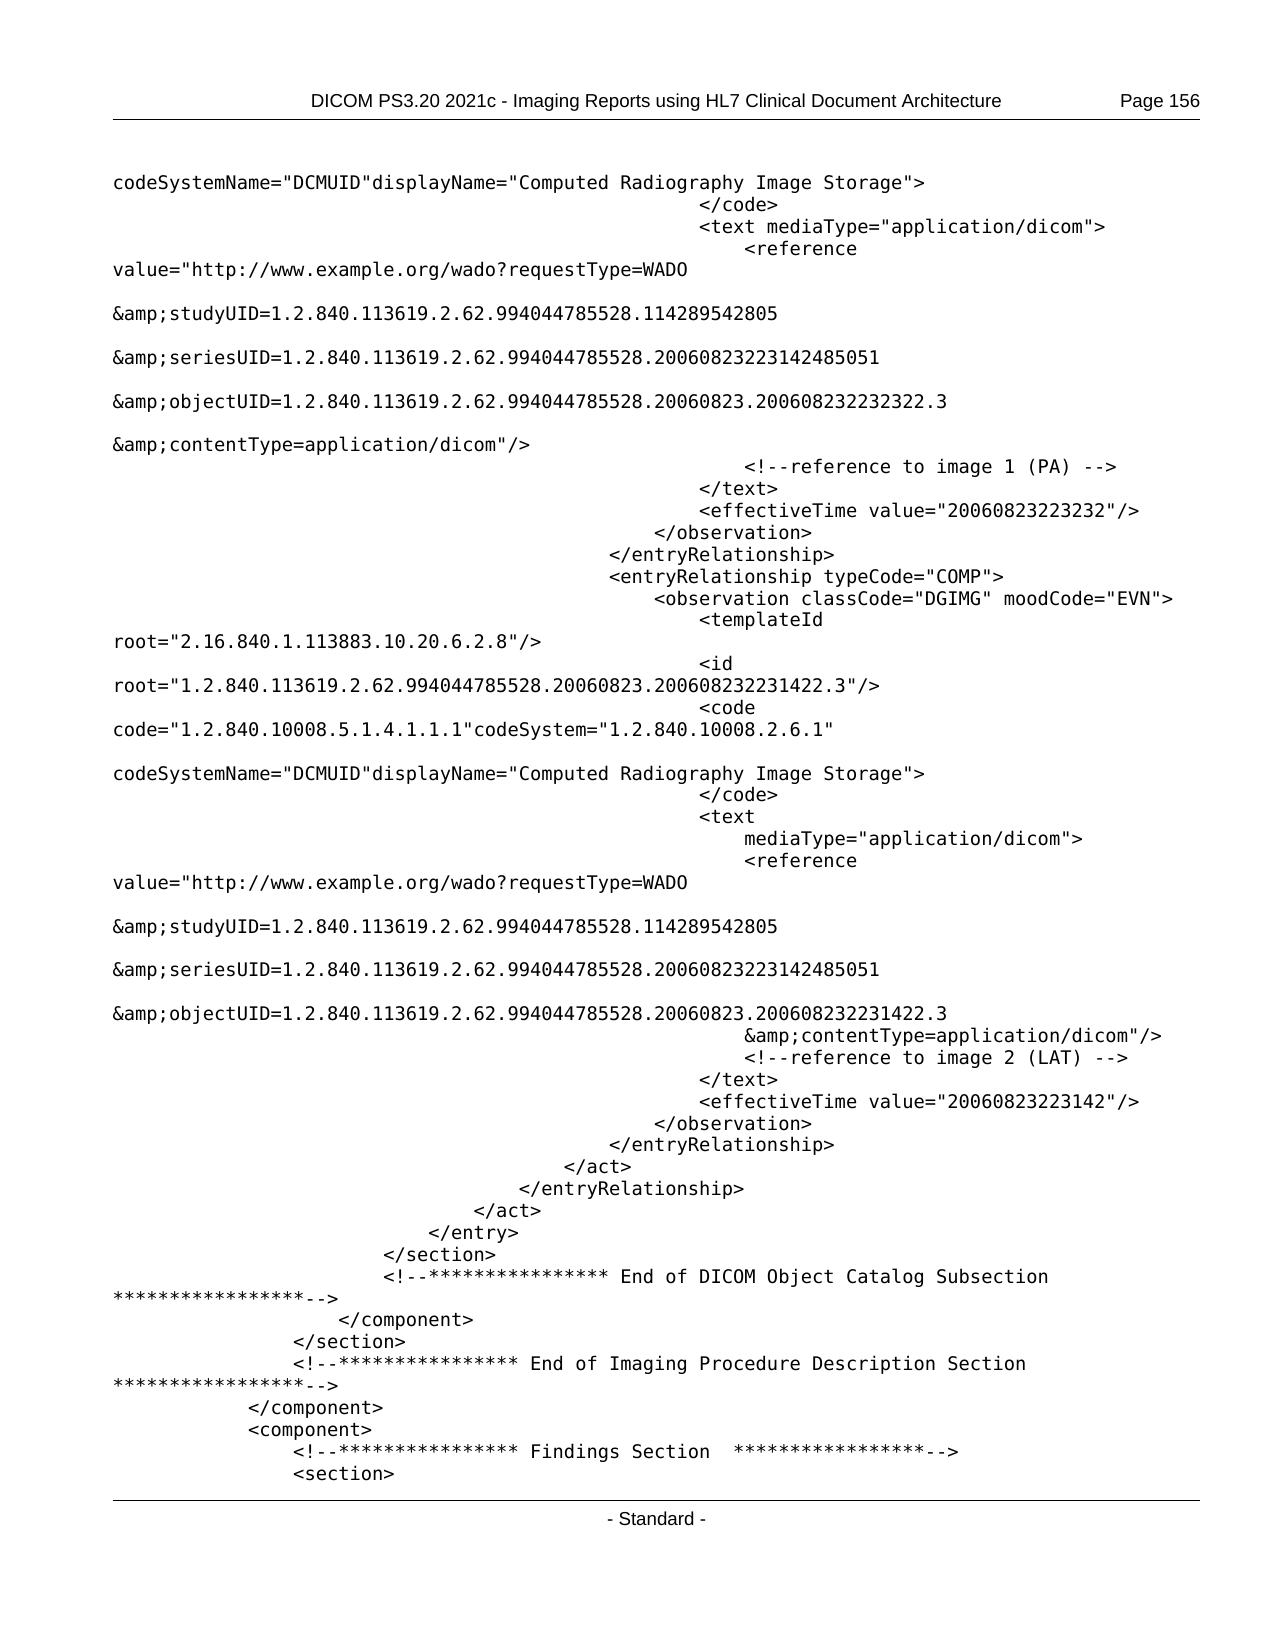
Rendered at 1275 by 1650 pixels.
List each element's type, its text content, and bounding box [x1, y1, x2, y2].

text codeSystemName="DCMUID"displayName="Computed Radiography Image Storage"> </code> <text mediaType="application/dicom"> <reference value="http://www.example.org/wado?requestType=WADO &amp;studyUID=1.2.840.113619.2.62.994044785528.114289542805 &amp;seriesUID=1.2.840.113619.2.62.994044785528.20060823223142485051 &amp;objectUID=1.2.840.113619.2.62.994044785528.20060823.200608232232322.3 &amp;contentType=application/dicom"/> <!--reference to image 1 (PA) --> </text> <effectiveTime value="20060823223232"/> </observation> </entryRelationship> <entryRelationship typeCode="COMP"> <observation classCode="DGIMG" moodCode="EVN"> <templateId root="2.16.840.1.113883.10.20.6.2.8"/> <id root="1.2.840.113619.2.62.994044785528.20060823.200608232231422.3"/> <code code="1.2.840.10008.5.1.4.1.1.1"codeSystem="1.2.840.10008.2.6.1" codeSystemName="DCMUID"displayName="Computed Radiography Image Storage"> </code> <text mediaType="application/dicom"> <reference value="http://www.example.org/wado?requestType=WADO &amp;studyUID=1.2.840.113619.2.62.994044785528.114289542805 &amp;seriesUID=1.2.840.113619.2.62.994044785528.20060823223142485051 &amp;objectUID=1.2.840.113619.2.62.994044785528.20060823.200608232231422.3 &amp;contentType=application/dicom"/> <!--reference to image 2 (LAT) --> </text> <effectiveTime value="20060823223142"/> </observation> </entryRelationship> </act> </entryRelationship> </act> </entry> </section> <!--**************** End of DICOM Object Catalog Subsection *****************--> </component> </section> <!--**************** End of Imaging Procedure Description Section *****************--> </component> <component> <!--**************** Findings Section *****************--> <section> [112, 150, 1200, 1484]
